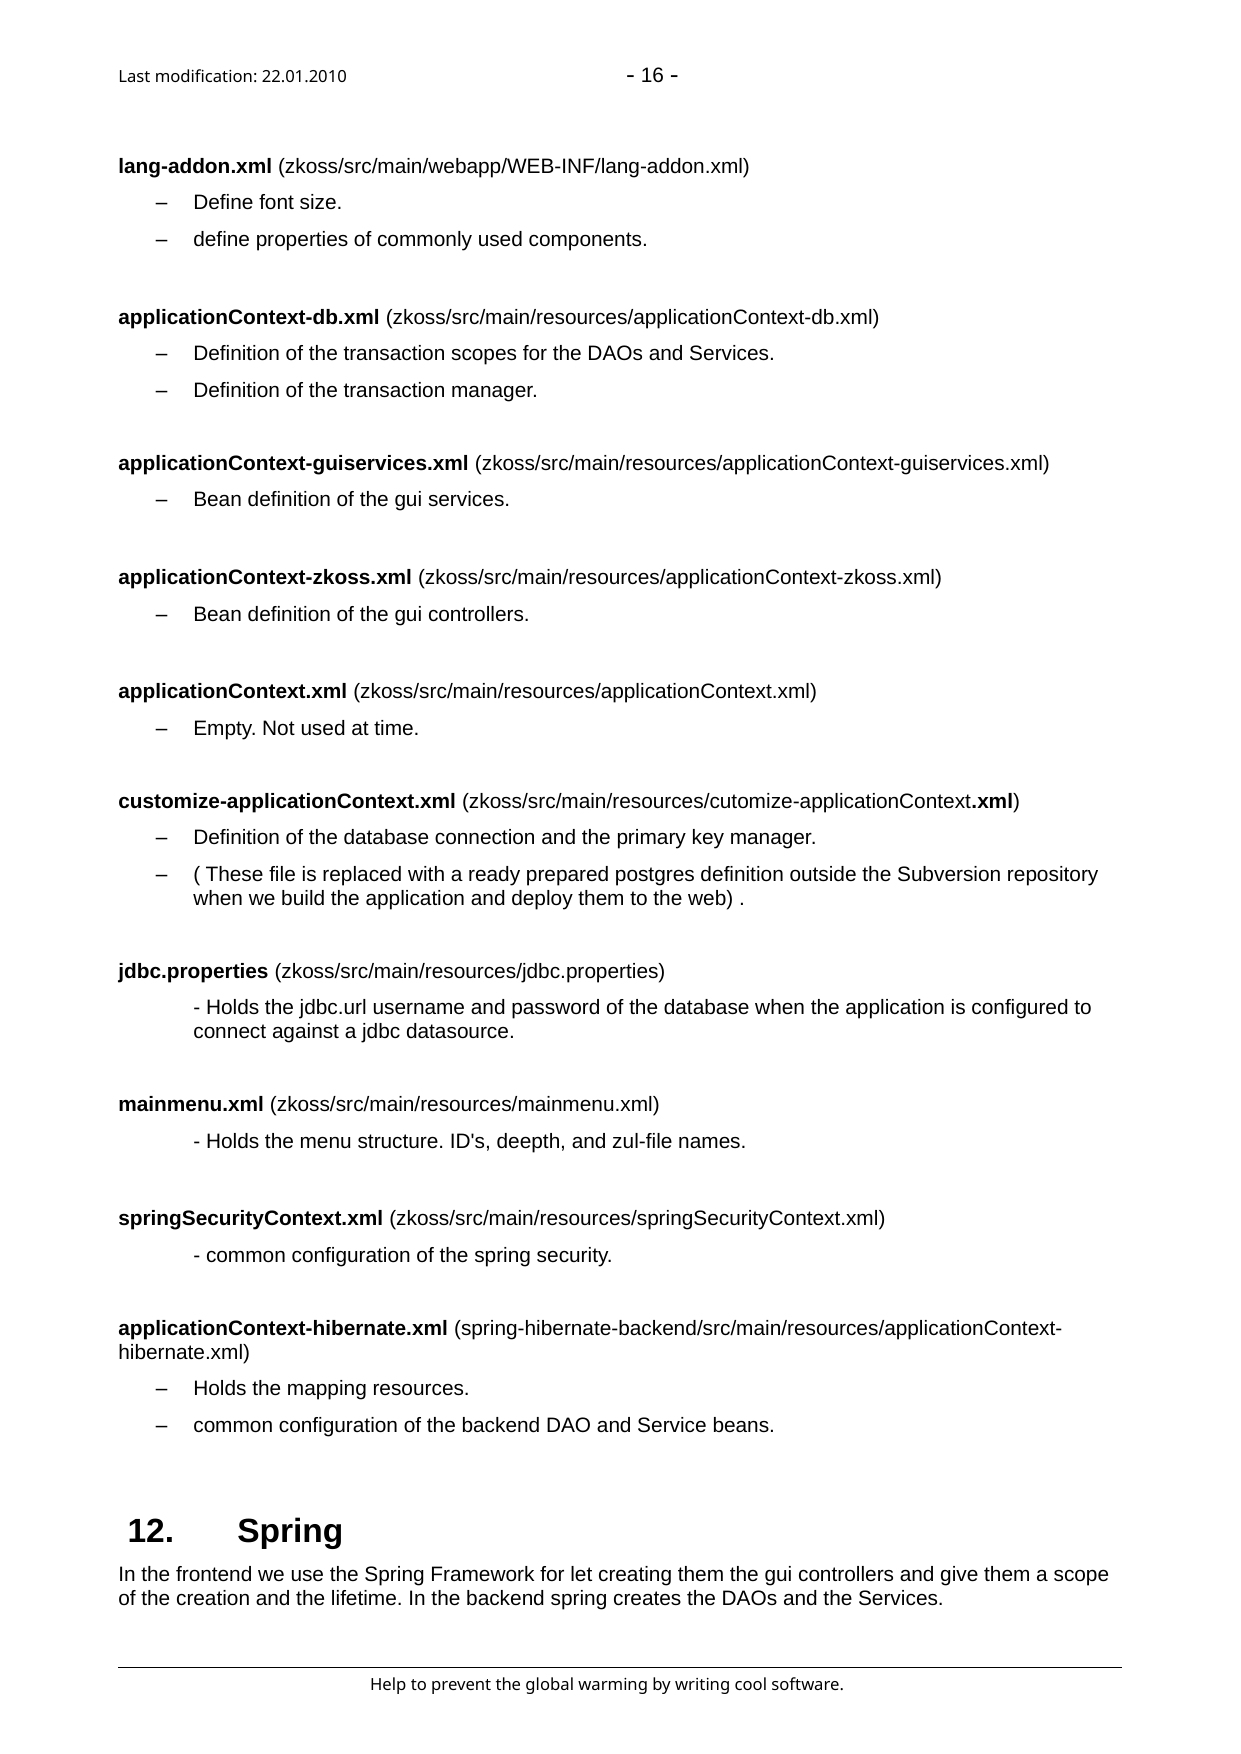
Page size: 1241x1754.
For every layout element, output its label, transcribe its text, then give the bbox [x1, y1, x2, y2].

text jdbc.properties (zkoss/src/main/resources/jdbc.properties) [118, 959, 1122, 983]
text springSecurityContext.xml (zkoss/src/main/resources/springSecurityContext.xml) [118, 1206, 1122, 1230]
list - common configuration of the spring security. [156, 1243, 1122, 1267]
list Bean definition of the gui services. [156, 487, 1122, 511]
list Define font size. [156, 190, 1122, 214]
list - Holds the jdbc.url username and password of the database when the application is configured to connect against a jdbc datasource. [156, 995, 1122, 1043]
text customize-applicationContext.xml (zkoss/src/main/resources/cutomize-applicationContext.xml) [118, 789, 1122, 813]
list common configuration of the backend DAO and Service beans. [156, 1412, 1122, 1437]
text applicationContext-zkoss.xml (zkoss/src/main/resources/applicationContext-zkoss.xml) [118, 565, 1122, 589]
text lang-addon.xml (zkoss/src/main/webapp/WEB-INF/lang-addon.xml) [118, 154, 1122, 178]
text applicationContext.xml (zkoss/src/main/resources/applicationContext.xml) [118, 679, 1122, 703]
list Definition of the transaction manager. [156, 378, 1122, 402]
subtitle Spring [118, 1511, 1122, 1549]
text applicationContext-guiservices.xml (zkoss/src/main/resources/applicationContext-guiservices.xml) [118, 451, 1122, 474]
text In the frontend we use the Spring Framework for let creating them the gui controllers and give them a scope of the creation and the lifetime. In the backend spring creates the DAOs and the Services. [118, 1562, 1122, 1609]
text applicationContext-db.xml (zkoss/src/main/resources/applicationContext-db.xml) [118, 304, 1122, 328]
list Empty. Not used at time. [156, 716, 1122, 740]
list Holds the mapping resources. [156, 1376, 1122, 1400]
list ( These file is replaced with a ready prepared postgres definition outside the Subversion repository when we build the application and deploy them to the web) . [156, 862, 1122, 910]
list define properties of commonly used components. [156, 227, 1122, 251]
text applicationContext-hibernate.xml (spring-hibernate-backend/src/main/resources/applicationContext-hibernate.xml) [118, 1316, 1122, 1363]
list Definition of the database connection and the primary key manager. [156, 825, 1122, 849]
text mainmenu.xml (zkoss/src/main/resources/mainmenu.xml) [118, 1092, 1122, 1116]
list Bean definition of the gui controllers. [156, 601, 1122, 625]
list Definition of the transaction scopes for the DAOs and Services. [156, 341, 1122, 365]
list - Holds the menu structure. ID's, deepth, and zul-file names. [156, 1128, 1122, 1152]
